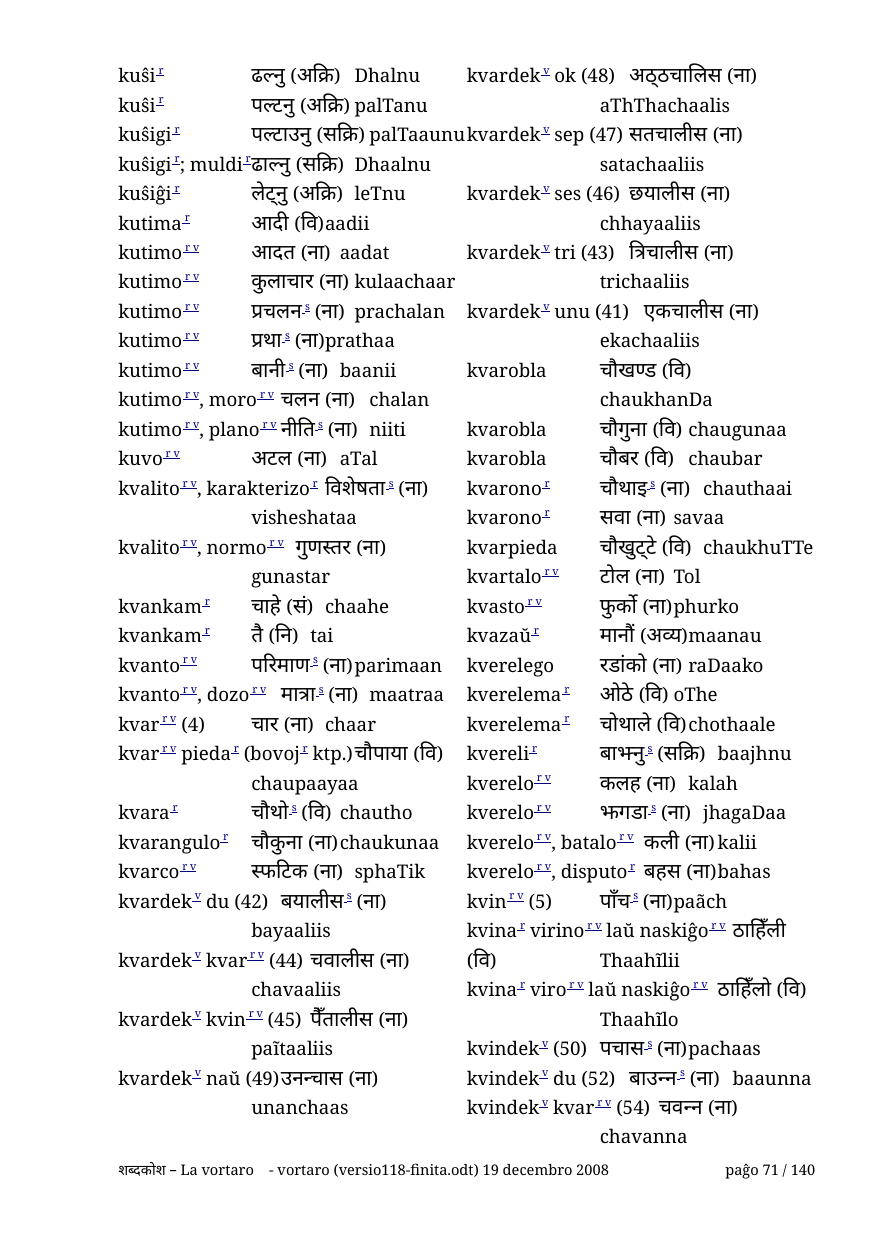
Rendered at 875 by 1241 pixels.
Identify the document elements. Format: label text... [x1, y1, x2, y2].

text kutimo r v, plano r v नीति s (ना) niiti [118, 413, 467, 442]
text kvar r v pieda r (bovoj r ktp.) चौपाया (वि) chaupaayaa [118, 737, 467, 796]
text kvin r v (5) पाँच s (ना) paãch [467, 884, 815, 914]
text kuŝigi r; muldi r ढाल्नु (सक्रि) Dhaalnu [118, 147, 467, 177]
text kutimo r v, moro r v चलन (ना) chalan [118, 383, 467, 413]
text kvardek v ok (48) अठ्ठचालिस (ना) aThThachaalis [467, 59, 815, 118]
text kvarono r सवा (ना) savaa [467, 501, 815, 531]
text kvarono r चौथाइ s (ना) chauthaai [467, 472, 815, 501]
text kvankam r तै (नि) tai [118, 619, 467, 649]
text kverelema r चोथाले (वि) chothaale [467, 708, 815, 737]
text kverelo r v, batalo r v कली (ना) kalii [467, 826, 815, 855]
text kutimo r v बानी s (ना) baanii [118, 354, 467, 383]
text kutimo r v प्रथा s (ना) prathaa [118, 324, 467, 354]
text kutimo r v आदत (ना) aadat [118, 236, 467, 265]
text kverelema r ओठे (वि) oThe [467, 678, 815, 708]
text kvankam r चाहे (सं) chaahe [118, 590, 467, 619]
text kvina r virino r v laŭ naskiĝo r v ठाहिँली (वि) Thaahĩlii [467, 914, 815, 973]
text kvalito r v, karakterizo r विशेषता s (ना) visheshataa [118, 472, 467, 531]
text kvartalo r v टोल (ना) Tol [467, 560, 815, 590]
text kvarco r v स्फटिक (ना) sphaTik [118, 855, 467, 884]
text kvalito r v, normo r v गुणस्तर (ना) gunastar [118, 531, 467, 590]
text kverelo r v कलह (ना) kalah [467, 767, 815, 796]
text kverelo r v झगडा s (ना) jhagaDaa [467, 796, 815, 826]
text kvardek v kvar r v (44) चवालीस (ना) chavaaliis [118, 943, 467, 1002]
text kvindek v kvar r v (54) चवन्न (ना) chavanna [467, 1091, 815, 1150]
text kuvo r v अटल (ना) aTal [118, 442, 467, 472]
text kvanto r v परिमाण s (ना) parimaan [118, 649, 467, 678]
text kvarobla चौबर (वि) chaubar [467, 442, 815, 472]
text kuŝigi r पल्टाउनु (सक्रि) palTaaunu [118, 118, 467, 147]
text kvarpieda चौखुट्टे (वि) chaukhuTTe [467, 531, 815, 560]
text kvar r v (4) चार (ना) chaar [118, 708, 467, 737]
text kvanto r v, dozo r v मात्रा s (ना) maatraa [118, 678, 467, 708]
text kvazaŭ r मानौं (अव्य) maanau [467, 619, 815, 649]
text kvina r viro r v laŭ naskiĝo r v ठाहिँलो (वि) Thaahĩlo [467, 973, 815, 1032]
text kvarangulo r चौकुना (ना) chaukunaa [118, 826, 467, 855]
text kuŝi r ढल्नु (अक्रि) Dhalnu [118, 59, 467, 88]
text kverelego रडांको (ना) raDaako [467, 649, 815, 678]
text kverelo r v, disputo r बहस (ना) bahas [467, 855, 815, 884]
text kvarobla चौगुना (वि) chaugunaa [467, 413, 815, 442]
text kvarobla चौखण्ड (वि) chaukhanDa [467, 354, 815, 413]
text kvardek v naŭ (49) उनन्चास (ना) unanchaas [118, 1061, 467, 1120]
text kvereli r बाझ्नु s (सक्रि) baajhnu [467, 737, 815, 767]
text kvardek v ses (46) छयालीस (ना) chhayaaliis [467, 177, 815, 236]
text kvardek v sep (47) सतचालीस (ना) satachaaliis [467, 118, 815, 177]
text kutimo r v कुलाचार (ना) kulaachaar [118, 265, 467, 295]
text kuŝi r पल्टनु (अक्रि) palTanu [118, 88, 467, 118]
text kvardek v du (42) बयालीस s (ना) bayaaliis [118, 884, 467, 943]
text kutima r आदी (वि) aadii [118, 206, 467, 236]
text kutimo r v प्रचलन s (ना) prachalan [118, 295, 467, 324]
text kvardek v kvin r v (45) पैँतालीस (ना) paĩtaaliis [118, 1002, 467, 1061]
text kvara r चौथो s (वि) chautho [118, 796, 467, 826]
text kvardek v tri (43) त्रिचालीस (ना) trichaaliis [467, 236, 815, 295]
text kvardek v unu (41) एकचालीस (ना) ekachaaliis [467, 295, 815, 354]
text kuŝiĝi r लेट्नु (अक्रि) leTnu [118, 177, 467, 206]
text kvindek v (50) पचास s (ना) pachaas [467, 1032, 815, 1061]
text kvindek v du (52) बाउन्न s (ना) baaunna [467, 1061, 815, 1091]
text kvasto r v फुर्को (ना) phurko [467, 590, 815, 619]
